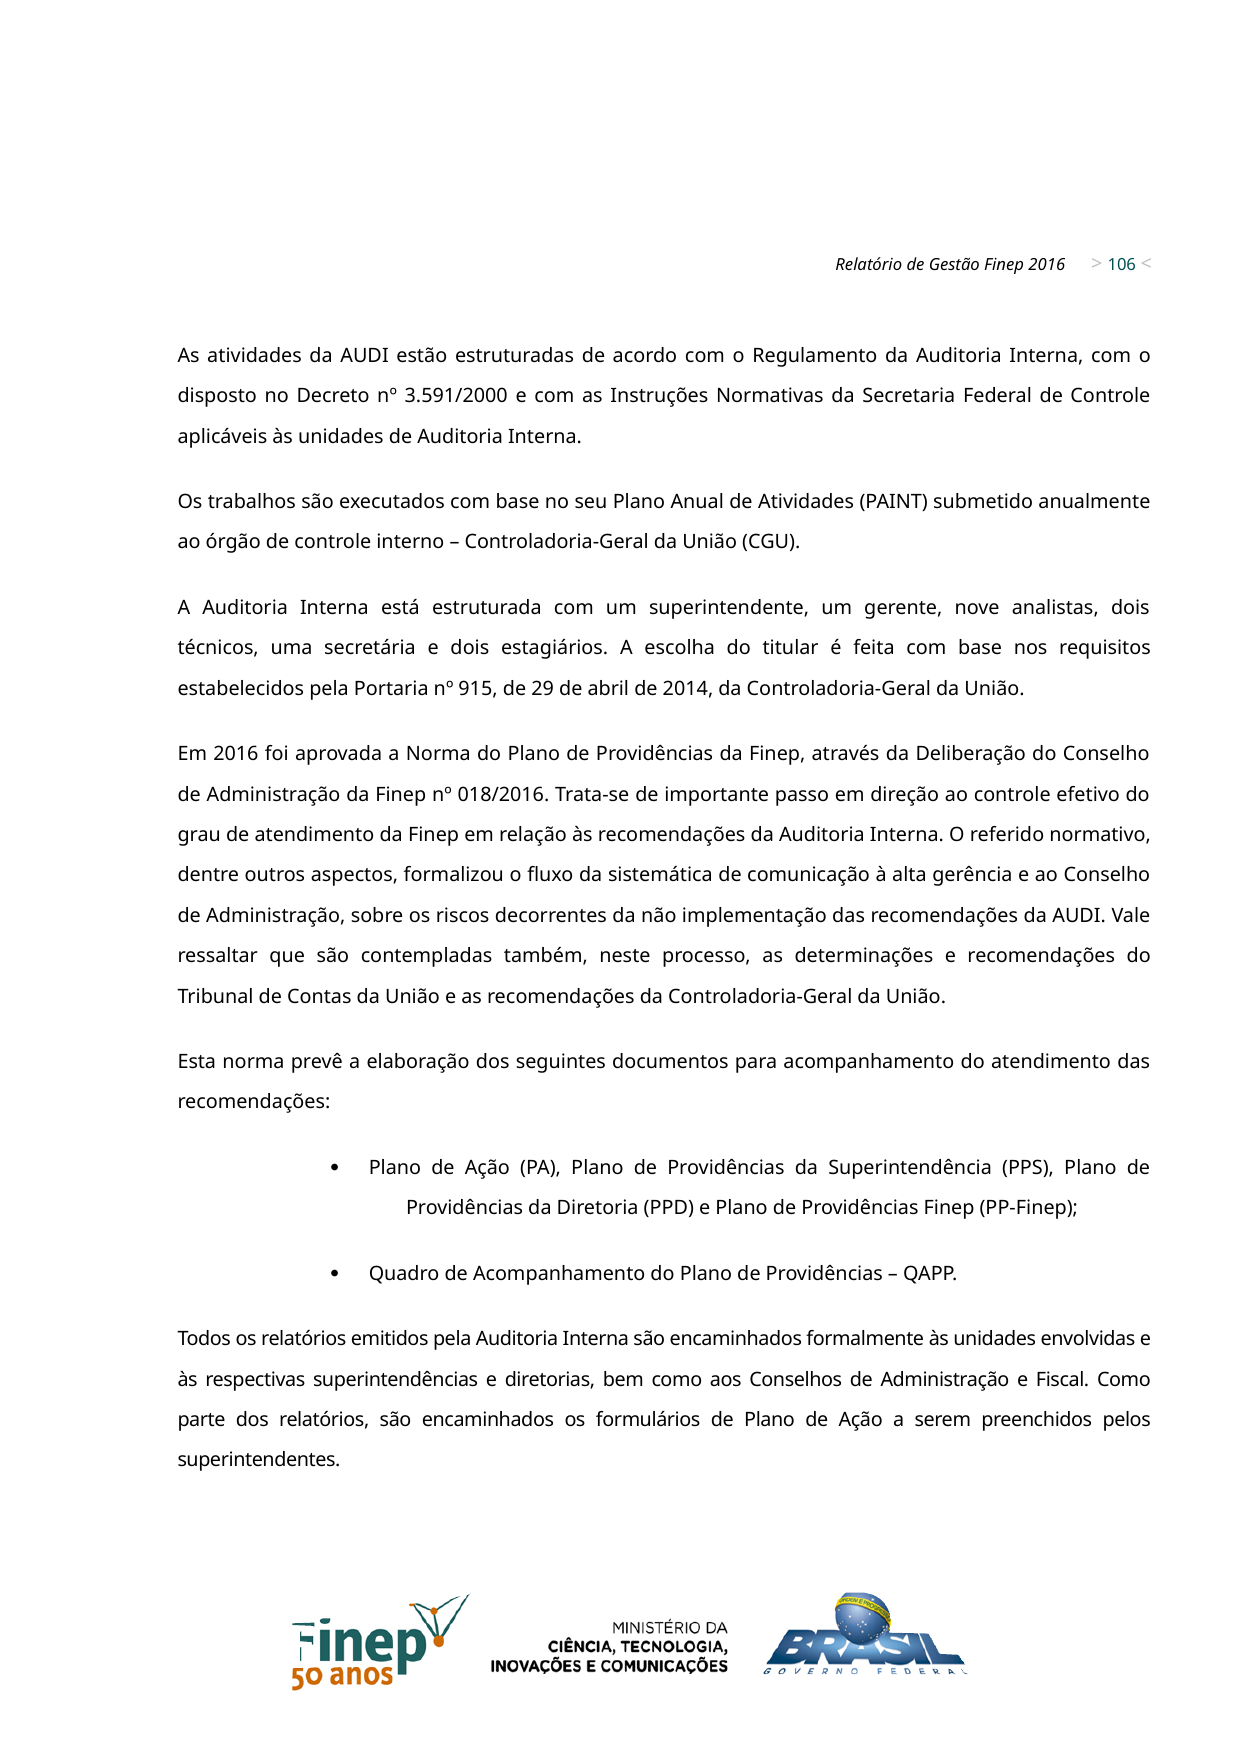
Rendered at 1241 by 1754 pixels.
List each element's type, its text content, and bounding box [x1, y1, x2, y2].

list Quadro de Acompanhamento do Plano de Providências – QAPP. [331, 1259, 1152, 1286]
text As atividades da AUDI estão estruturadas de acordo com o Regulamento da Auditoria Interna, com o disposto no Decreto nº 3.591/2000 e com as Instruções Normativas da Secretaria Federal de Controle aplicáveis às unidades de Auditoria Interna. [177, 341, 1152, 449]
text Os trabalhos são executados com base no seu Plano Anual de Atividades (PAINT) submetido anualmente ao órgão de controle interno – Controladoria-Geral da União (CGU). [177, 487, 1152, 555]
list Em 2016 foi aprovada a Norma do Plano de Providências da Finep, através da Deliberação do Conselho de Administração da Finep nº 018/2016. Trata-se de importante passo em direção ao controle efetivo do grau de atendimento da Finep em relação às recomendações da Auditoria Interna. O referido normativo, dentre outros aspectos, formalizou o fluxo da sistemática de comunicação à alta gerência e ao Conselho de Administração, sobre os riscos decorrentes da não implementação das recomendações da AUDI. Vale ressaltar que são contempladas também, neste processo, as determinações e recomendações do Tribunal de Contas da União e as recomendações da Controladoria-Geral da União. [177, 739, 1152, 1009]
list Plano de Ação (PA), Plano de Providências da Superintendência (PPS), Plano de Providências da Diretoria (PPD) e Plano de Providências Finep (PP-Finep); [331, 1153, 1152, 1221]
text Esta norma prevê a elaboração dos seguintes documentos para acompanhamento do atendimento das recomendações: [177, 1047, 1152, 1115]
text A Auditoria Interna está estruturada com um superintendente, um gerente, nove analistas, dois técnicos, uma secretária e dois estagiários. A escolha do titular é feita com base nos requisitos estabelecidos pela Portaria nº 915, de 29 de abril de 2014, da Controladoria-Geral da União. [177, 593, 1152, 701]
list Todos os relatórios emitidos pela Auditoria Interna são encaminhados formalmente às unidades envolvidas e às respectivas superintendências e diretorias, bem como aos Conselhos de Administração e Fiscal. Como parte dos relatórios, são encaminhados os formulários de Plano de Ação a serem preenchidos pelos superintendentes. [177, 1324, 1152, 1473]
